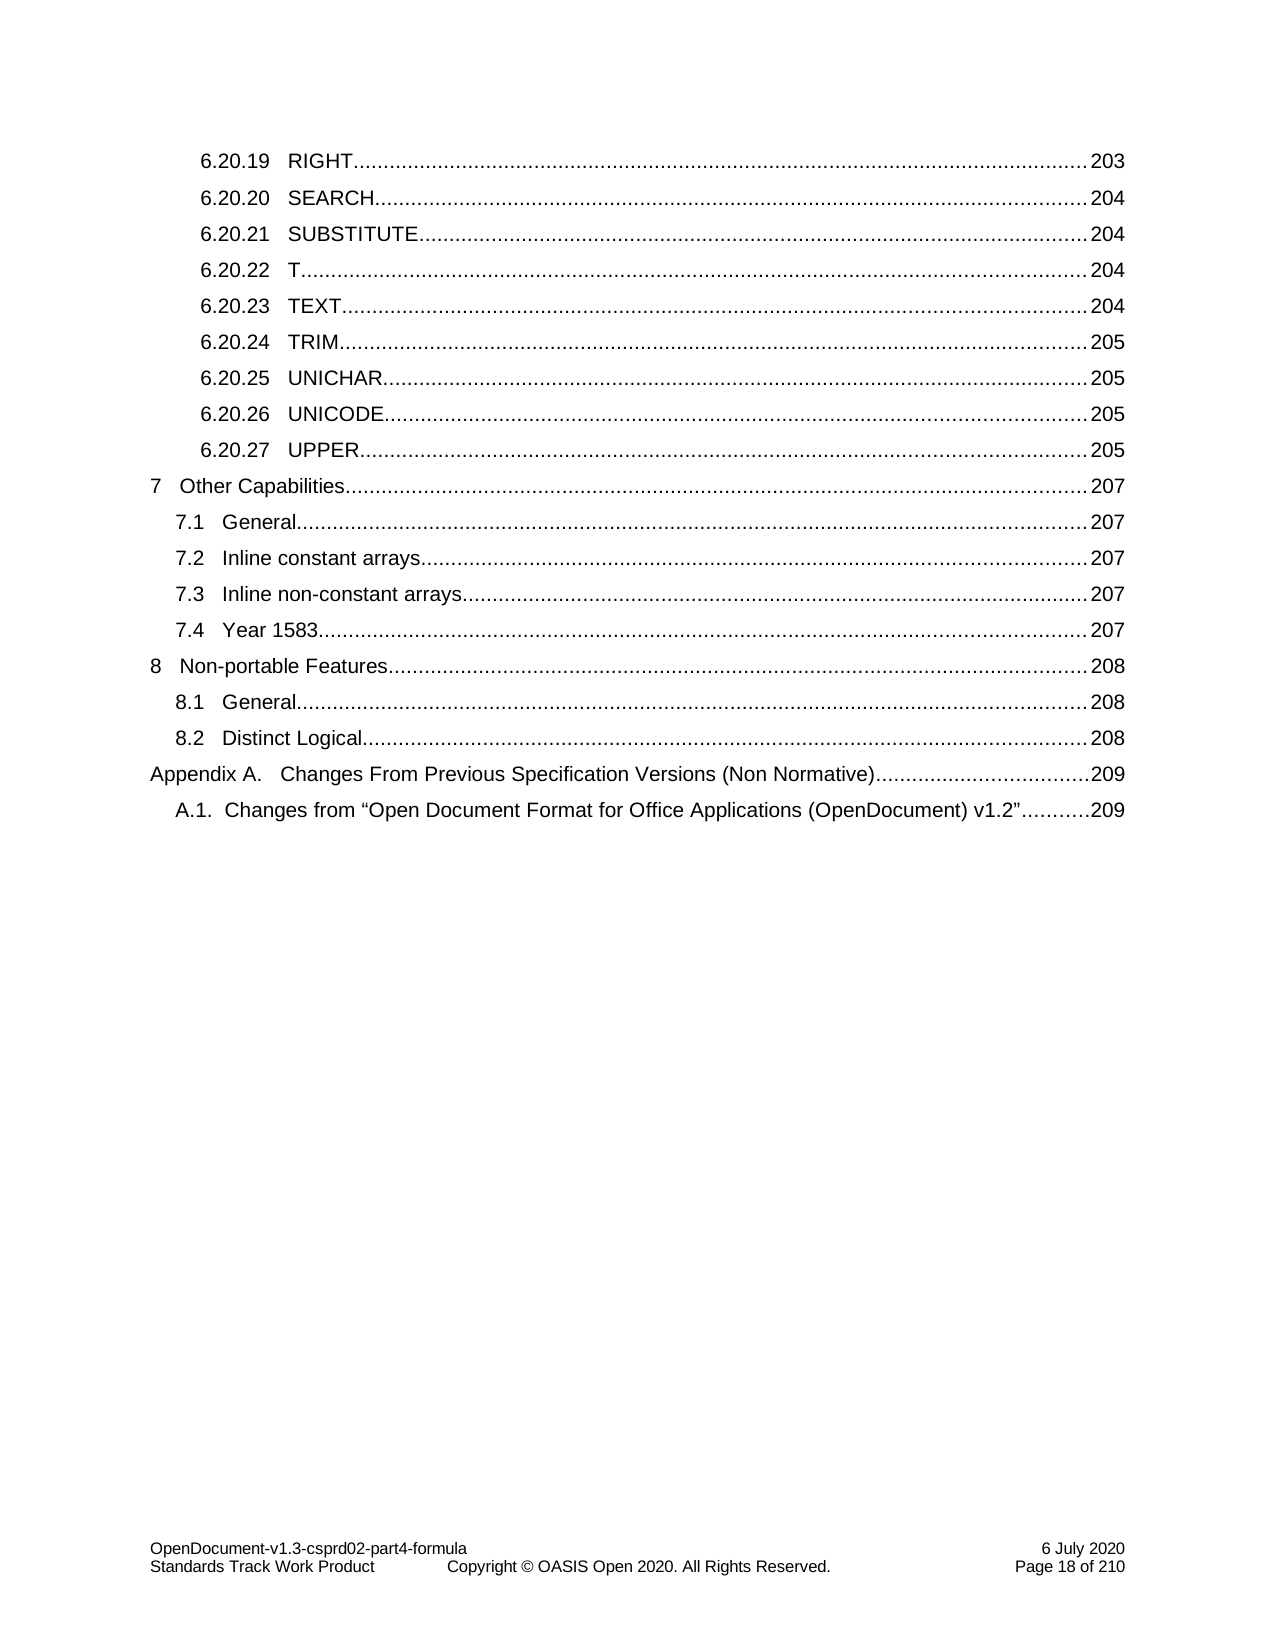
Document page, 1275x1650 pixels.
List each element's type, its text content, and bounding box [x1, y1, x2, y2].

text 6.20.20 SEARCH 204 [200, 186, 1125, 209]
text 7.3 Inline non-constant arrays 207 [175, 582, 1125, 606]
text 6.20.21 SUBSTITUTE 204 [200, 222, 1125, 246]
text 7 Other Capabilities 207 [150, 474, 1125, 498]
text 7.4 Year 1583 207 [175, 618, 1125, 642]
text Appendix A. Changes From Previous Specification Versions (Non Normative) 209 [150, 763, 1125, 786]
text 7.1 General 207 [175, 510, 1125, 534]
text 6.20.22 T 204 [200, 258, 1125, 282]
text 6.20.23 TEXT 204 [200, 294, 1125, 318]
text 6.20.24 TRIM 205 [200, 330, 1125, 354]
text 7.2 Inline constant arrays 207 [175, 546, 1125, 570]
text 6.20.26 UNICODE 205 [200, 402, 1125, 426]
text 8 Non-portable Features 208 [150, 654, 1125, 678]
text 8.1 General 208 [175, 691, 1125, 714]
text 6.20.25 UNICHAR 205 [200, 366, 1125, 390]
text 6.20.19 RIGHT 203 [200, 150, 1125, 173]
text 8.2 Distinct Logical 208 [175, 727, 1125, 750]
text 6.20.27 UPPER 205 [200, 438, 1125, 462]
text A.1. Changes from “Open Document Format for Office Applications (OpenDocument) v1.2” 209 [175, 799, 1125, 822]
